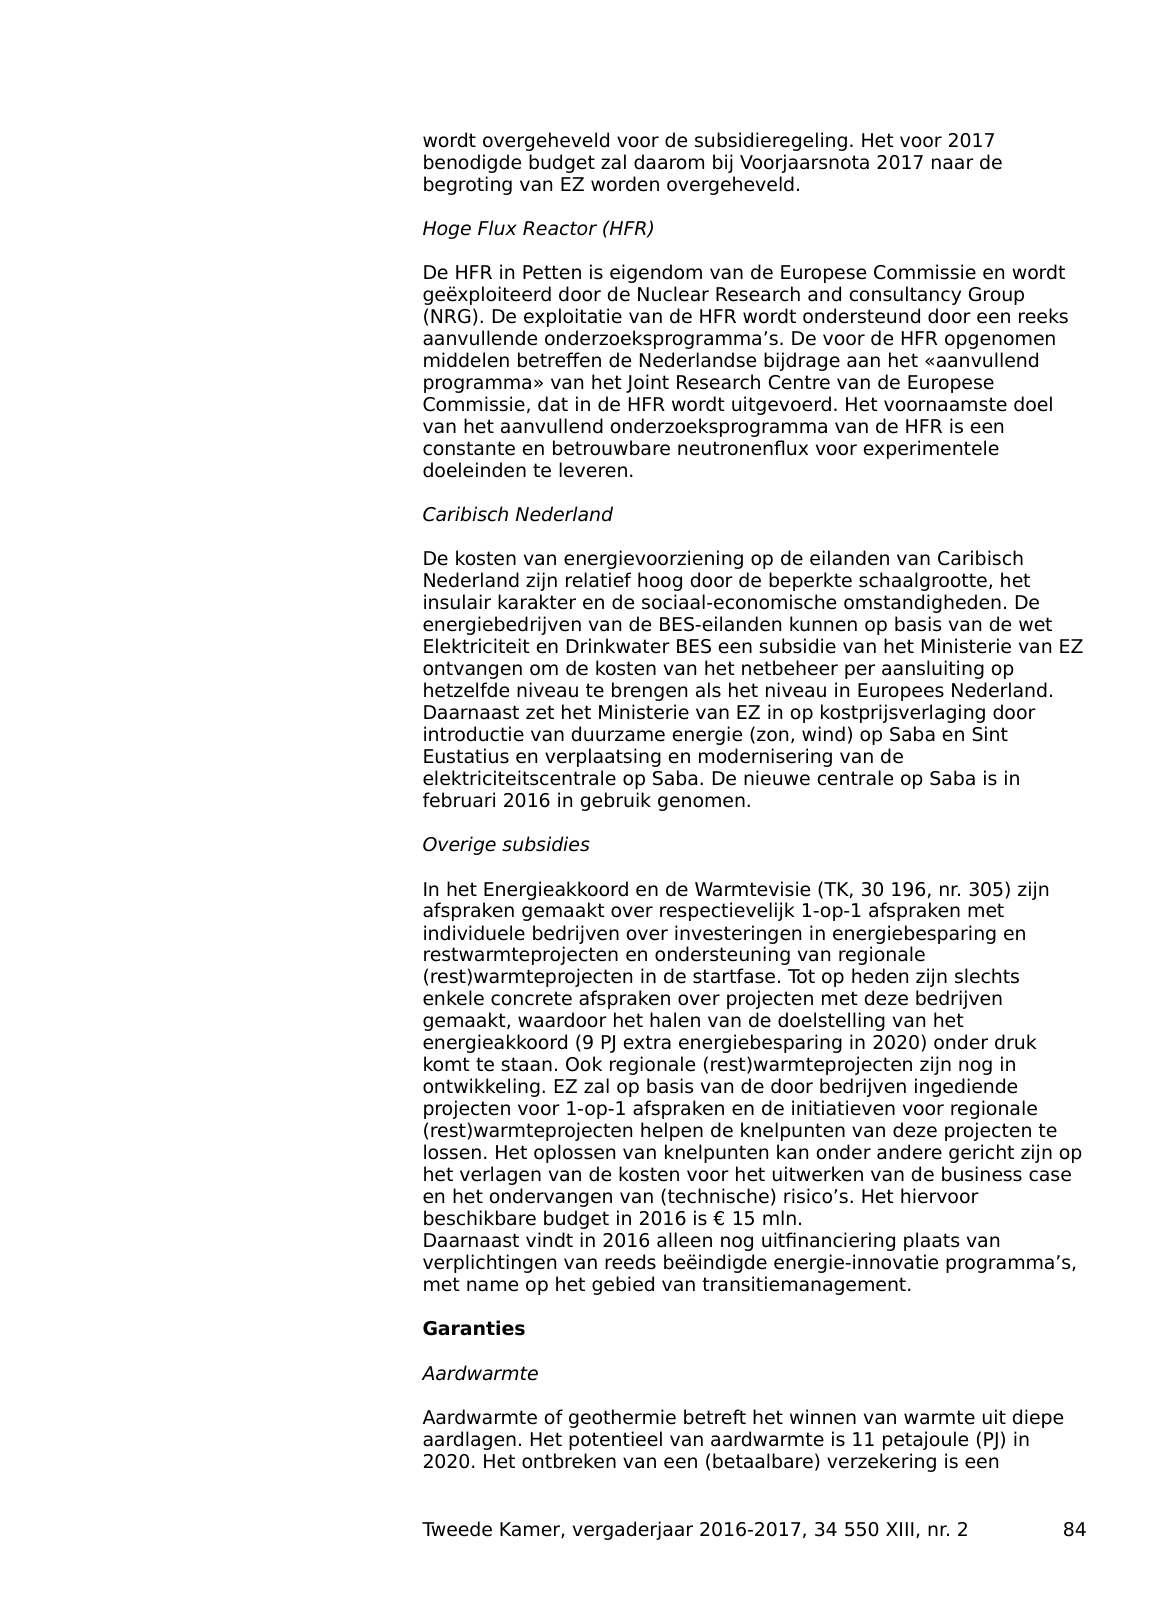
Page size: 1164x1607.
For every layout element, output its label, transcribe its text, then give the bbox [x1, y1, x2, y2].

text Aardwarmte of geothermie betreft het winnen van warmte uit diepe aardlagen. Het potentieel van aardwarmte is 11 petajoule (PJ) in 2020. Het ontbreken van een (betaalbare) verzekering is een [422, 1407, 1087, 1472]
text Daarnaast vindt in 2016 alleen nog uitfinanciering plaats van verplichtingen van reeds beëindigde energie-innovatie programma’s, met name op het gebied van transitiemanagement. [422, 1230, 1087, 1296]
subtitle Hoge Flux Reactor (HFR) [422, 218, 1087, 240]
subtitle Caribisch Nederland [422, 504, 1087, 526]
subtitle Aardwarmte [422, 1362, 1087, 1384]
subtitle Overige subsidies [422, 834, 1087, 856]
text In het Energieakkoord en de Warmtevisie (TK, 30 196, nr. 305) zijn afspraken gemaakt over respectievelijk 1-op-1 afspraken met individuele bedrijven over investeringen in energiebesparing en restwarmteprojecten en ondersteuning van regionale (rest)warmteprojecten in de startfase. Tot op heden zijn slechts enkele concrete afspraken over projecten met deze bedrijven gemaakt, waardoor het halen van de doelstelling van het energieakkoord (9 PJ extra energiebesparing in 2020) onder druk komt te staan. Ook regionale (rest)warmteprojecten zijn nog in ontwikkeling. EZ zal op basis van de door bedrijven ingediende projecten voor 1-op-1 afspraken en de initiatieven voor regionale (rest)warmteprojecten helpen de knelpunten van deze projecten te lossen. Het oplossen van knelpunten kan onder andere gericht zijn op het verlagen van de kosten voor het uitwerken van de business case en het ondervangen van (technische) risico’s. Het hiervoor beschikbare budget in 2016 is € 15 mln. [422, 878, 1087, 1230]
text wordt overgeheveld voor de subsidieregeling. Het voor 2017 benodigde budget zal daarom bij Voorjaarsnota 2017 naar de begroting van EZ worden overgeheveld. [422, 130, 1087, 196]
text De kosten van energievoorziening op de eilanden van Caribisch Nederland zijn relatief hoog door de beperkte schaalgrootte, het insulair karakter en de sociaal-economische omstandigheden. De energiebedrijven van de BES-eilanden kunnen op basis van de wet Elektriciteit en Drinkwater BES een subsidie van het Ministerie van EZ ontvangen om de kosten van het netbeheer per aansluiting op hetzelfde niveau te brengen als het niveau in Europees Nederland. Daarnaast zet het Ministerie van EZ in op kostprijsverlaging door introductie van duurzame energie (zon, wind) op Saba en Sint Eustatius en verplaatsing en modernisering van de elektriciteitscentrale op Saba. De nieuwe centrale op Saba is in februari 2016 in gebruik genomen. [422, 548, 1087, 812]
text De HFR in Petten is eigendom van de Europese Commissie en wordt geëxploiteerd door de Nuclear Research and consultancy Group (NRG). De exploitatie van de HFR wordt ondersteund door een reeks aanvullende onderzoeksprogramma’s. De voor de HFR opgenomen middelen betreffen de Nederlandse bijdrage aan het «aanvullend programma» van het Joint Research Centre van de Europese Commissie, dat in de HFR wordt uitgevoerd. Het voornaamste doel van het aanvullend onderzoeksprogramma van de HFR is een constante en betrouwbare neutronenflux voor experimentele doeleinden te leveren. [422, 262, 1087, 482]
subtitle Garanties [422, 1318, 1087, 1340]
